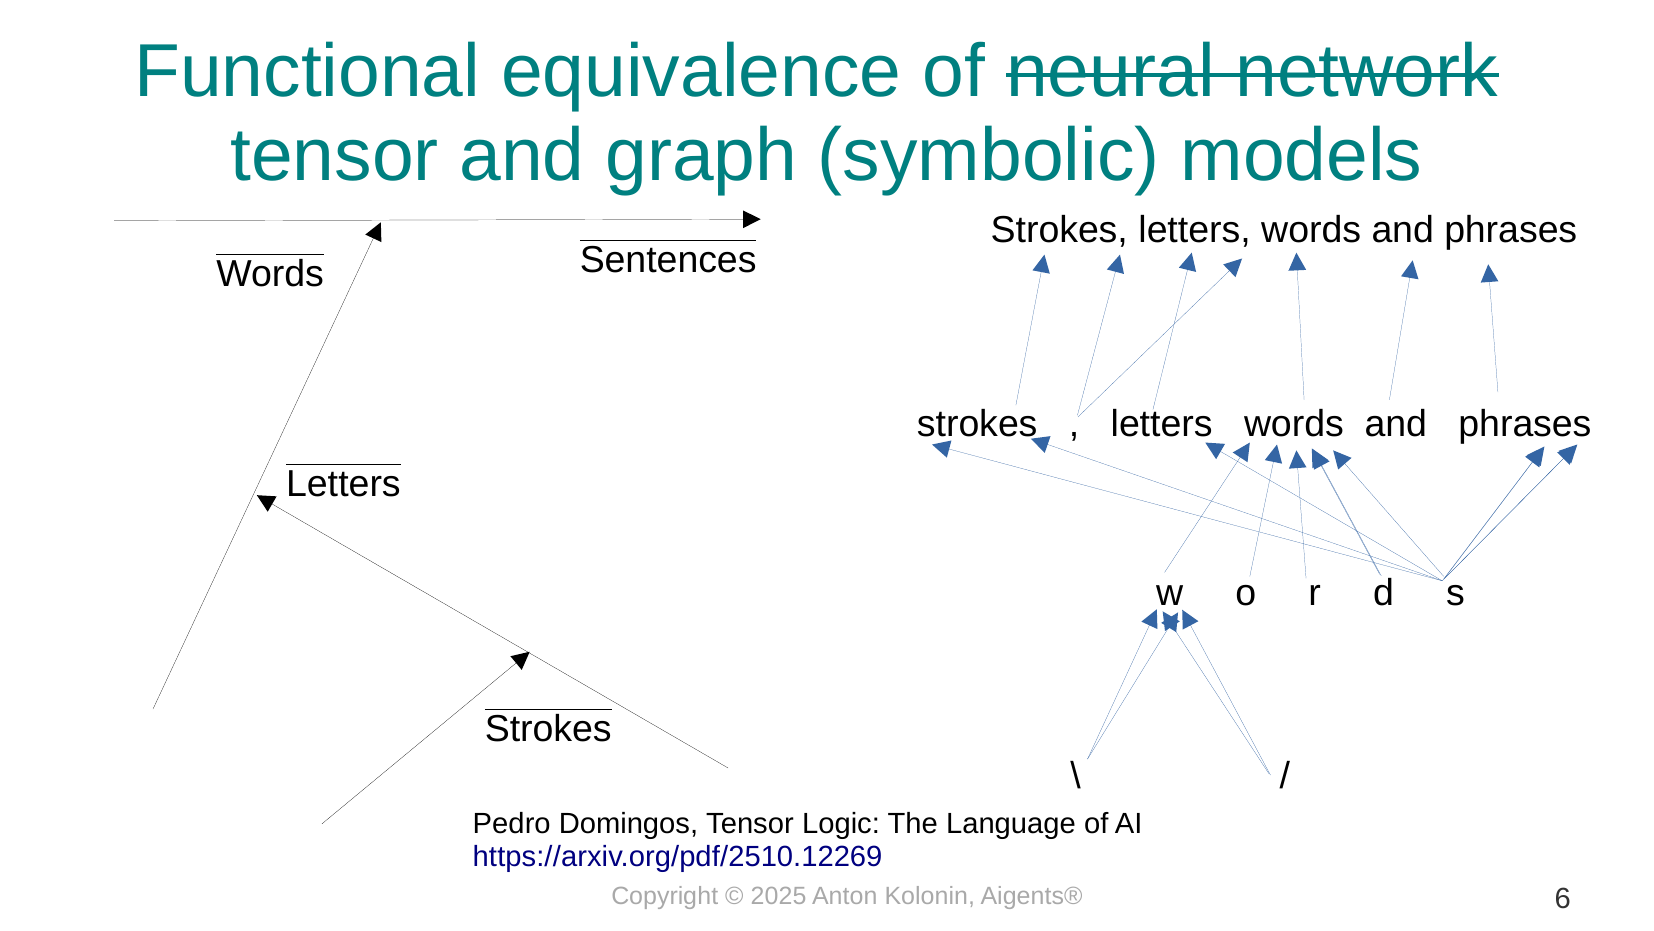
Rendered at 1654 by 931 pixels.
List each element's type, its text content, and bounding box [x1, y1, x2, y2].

text_box Sentences [554, 231, 772, 289]
text_box w o r d s [1414, 563, 1454, 579]
text_box Letters [260, 455, 416, 513]
text_box w o r d s [1141, 563, 1480, 621]
text_box w o r d s [1394, 563, 1433, 577]
text_box Functional equivalence of neural network tensor and graph (symbolic) models [0, 0, 1654, 226]
text_box Strokes, letters, words and phrases [975, 201, 1604, 259]
text_box strokes , letters words and phrases [902, 395, 1618, 453]
text_box Strokes [459, 700, 627, 758]
text_box \ / [1055, 747, 1305, 805]
text_box Pedro Domingos, Tensor Logic: The Language of AI https://arxiv.org/pdf/2510.12269 [457, 799, 1179, 913]
text_box Words [191, 245, 339, 302]
